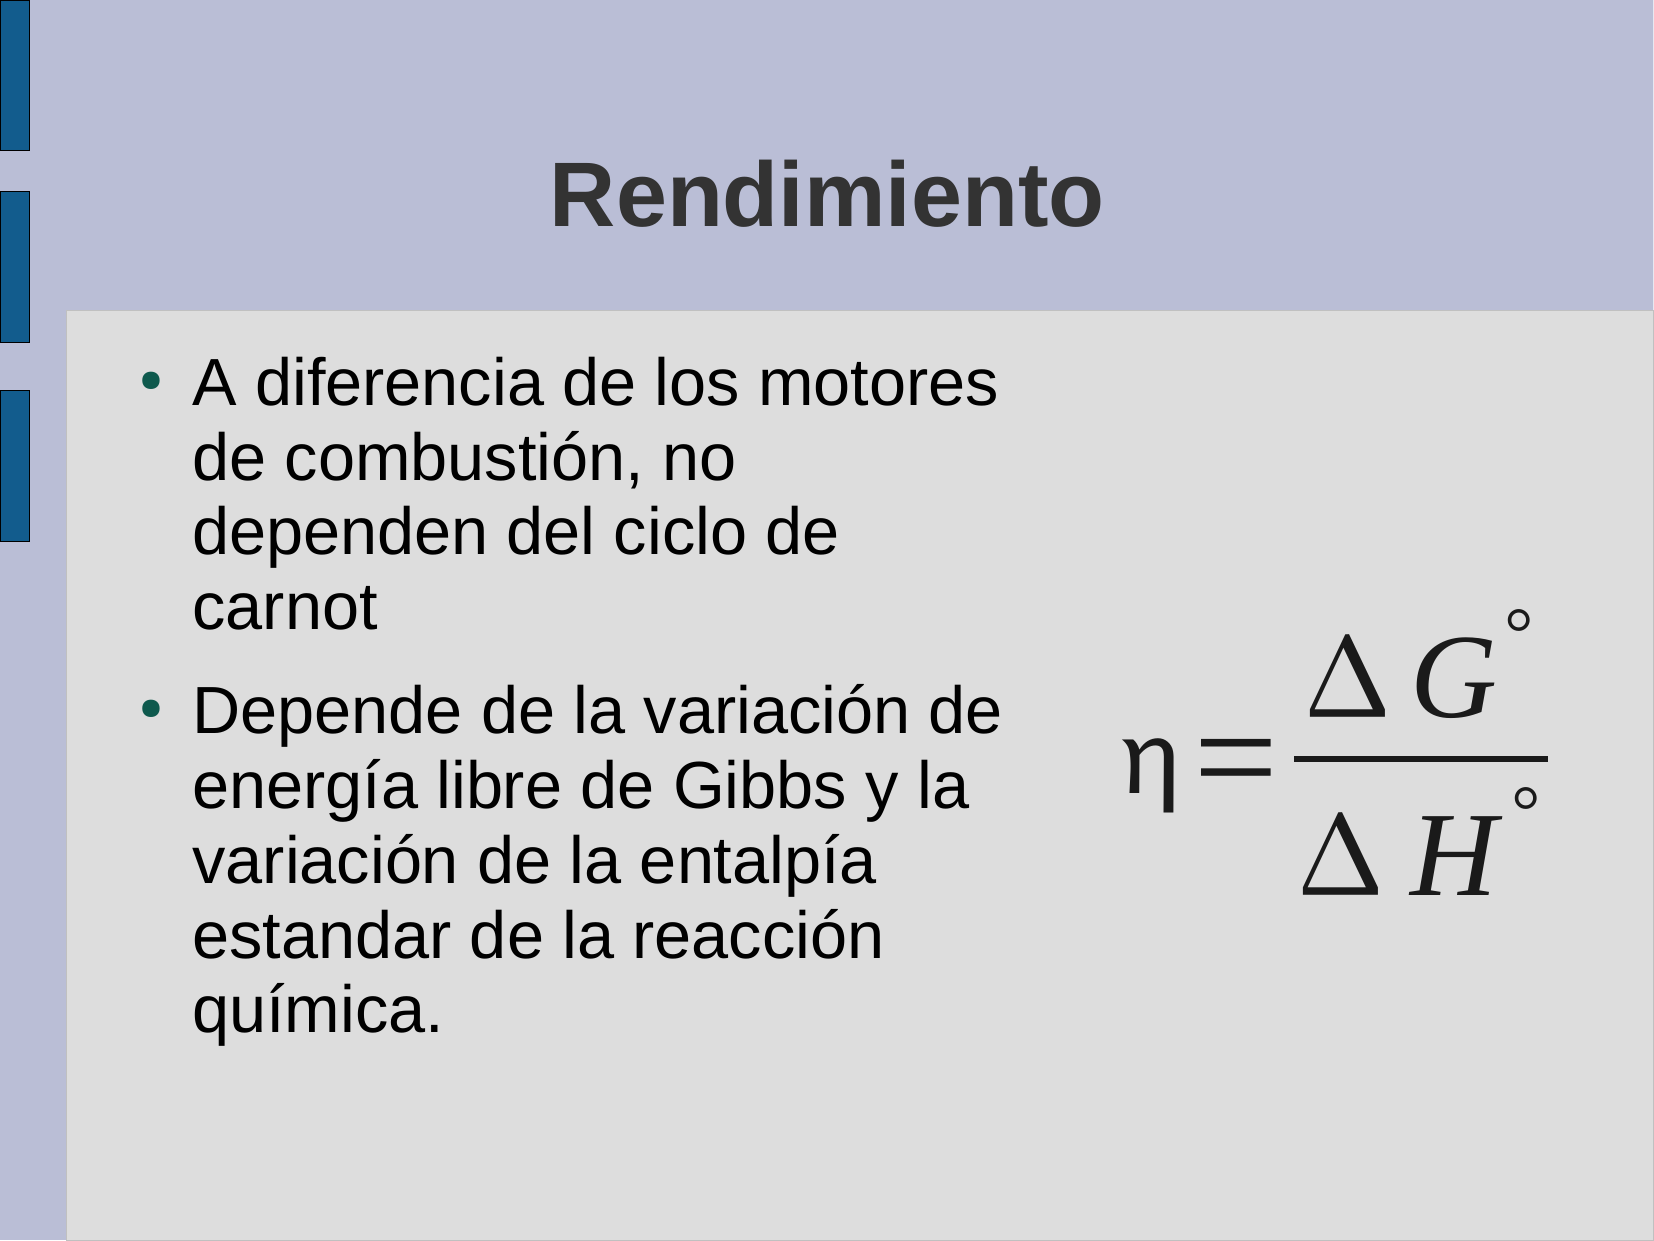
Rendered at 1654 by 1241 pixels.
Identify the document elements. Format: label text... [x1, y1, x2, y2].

chart [845, 344, 1560, 1164]
title Rendimiento [121, 91, 1534, 299]
list A diferencia de los motores de combustión, no dependen del ciclo de carnot Depende de la variación de energía libre de Gibbs y la variación de la entalpía estandar de la reacción química. [121, 344, 845, 1164]
